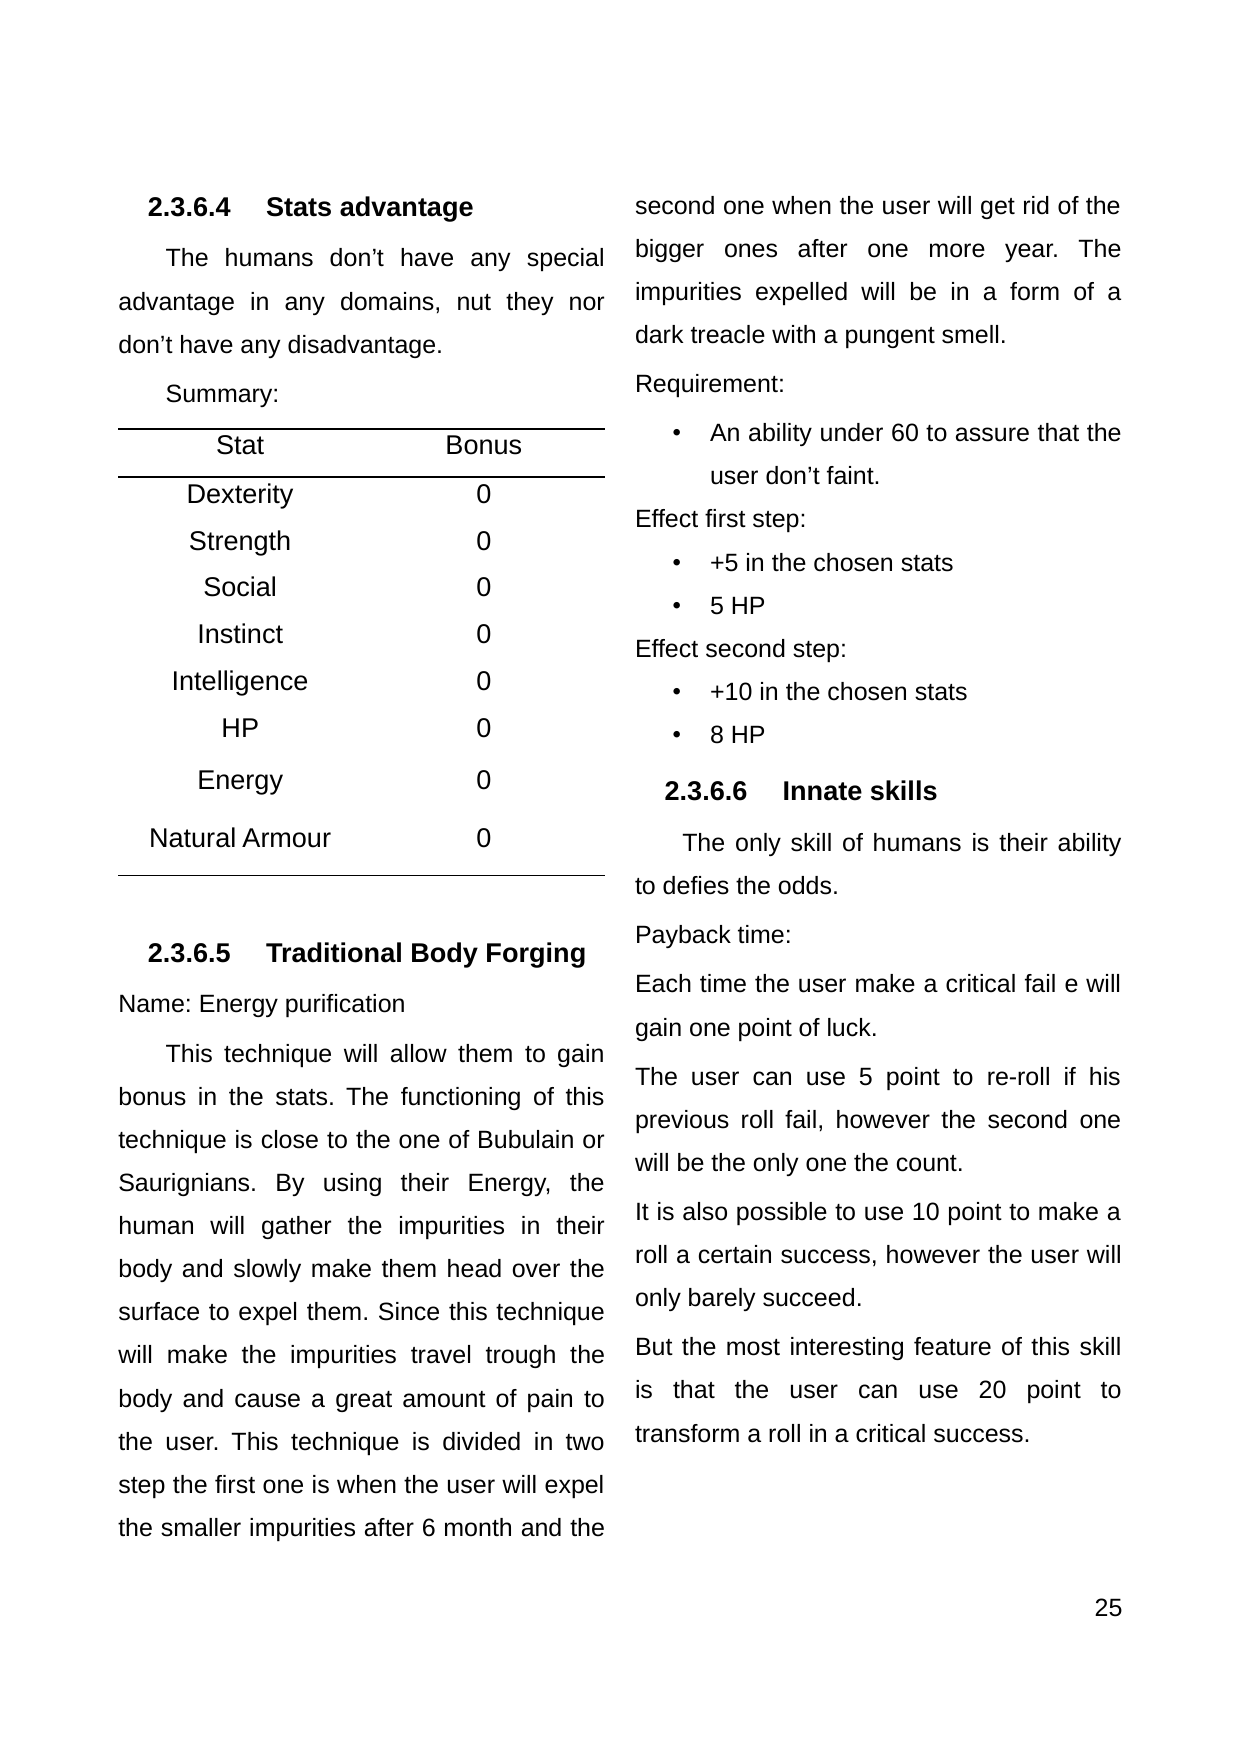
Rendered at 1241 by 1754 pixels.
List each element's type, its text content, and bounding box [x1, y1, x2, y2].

table_cell Instinct [118, 618, 362, 665]
list 8 HP [672, 720, 1122, 749]
table_cell HP [118, 712, 362, 758]
subtitle Traditional Body Forging [118, 937, 605, 968]
table_cell Social [118, 571, 362, 618]
text Name: Energy purification [118, 989, 605, 1018]
table_header Bonus [362, 430, 605, 476]
table_cell Energy [118, 758, 362, 817]
table_cell Dexterity [118, 478, 362, 524]
list 5 HP [672, 591, 1122, 620]
table_cell 0 [362, 571, 605, 618]
text But the most interesting feature of this skill is that the user can use 20 point to transform a roll in a critical success. [635, 1332, 1122, 1447]
list An ability under 60 to assure that the user don’t faint. [672, 418, 1122, 490]
table_cell Intelligence [118, 665, 362, 712]
text Summary: [118, 379, 605, 407]
table_cell 0 [362, 665, 605, 712]
text This technique will allow them to gain bonus in the stats. The functioning of this technique is close to the one of Bubulain or Saurignians. By using their Energy, the human will gather the impurities in their body and slowly make them head over the surface to expel them. Since this technique will make the impurities travel trough the body and cause a great amount of pain to the user. This technique is divided in two step the first one is when the user will expel the smaller impurities after 6 month and the [118, 1038, 605, 1542]
table_cell 0 [362, 478, 605, 524]
text It is also possible to use 10 point to make a roll a certain success, however the user will only barely succeed. [635, 1197, 1122, 1312]
table_cell Strength [118, 525, 362, 571]
table_cell 0 [362, 758, 605, 817]
list +10 in the chosen stats [672, 677, 1122, 706]
text The humans don’t have any special advantage in any domains, nut they nor don’t have any disadvantage. [118, 243, 605, 358]
list +5 in the chosen stats [672, 548, 1122, 576]
text second one when the user will get rid of the bigger ones after one more year. The impurities expelled will be in a form of a dark treacle with a pungent smell. [635, 191, 1122, 349]
table_cell 0 [362, 618, 605, 665]
table_header Stat [118, 430, 362, 476]
text The user can use 5 point to re-roll if his previous roll fail, however the second one will be the only one the count. [635, 1062, 1122, 1177]
text Each time the user make a critical fail e will gain one point of luck. [635, 969, 1122, 1041]
subtitle Innate skills [635, 775, 1122, 807]
table_cell 0 [362, 817, 605, 875]
text Effect first step: [635, 504, 1122, 533]
text Payback time: [635, 920, 1122, 949]
list Effect second step: [635, 634, 1122, 663]
table_cell Natural Armour [118, 817, 362, 875]
table_cell 0 [362, 712, 605, 758]
table_cell 0 [362, 525, 605, 571]
text The only skill of humans is their ability to defies the odds. [635, 828, 1122, 900]
text Requirement: [635, 369, 1122, 398]
subtitle Stats advantage [118, 191, 605, 222]
